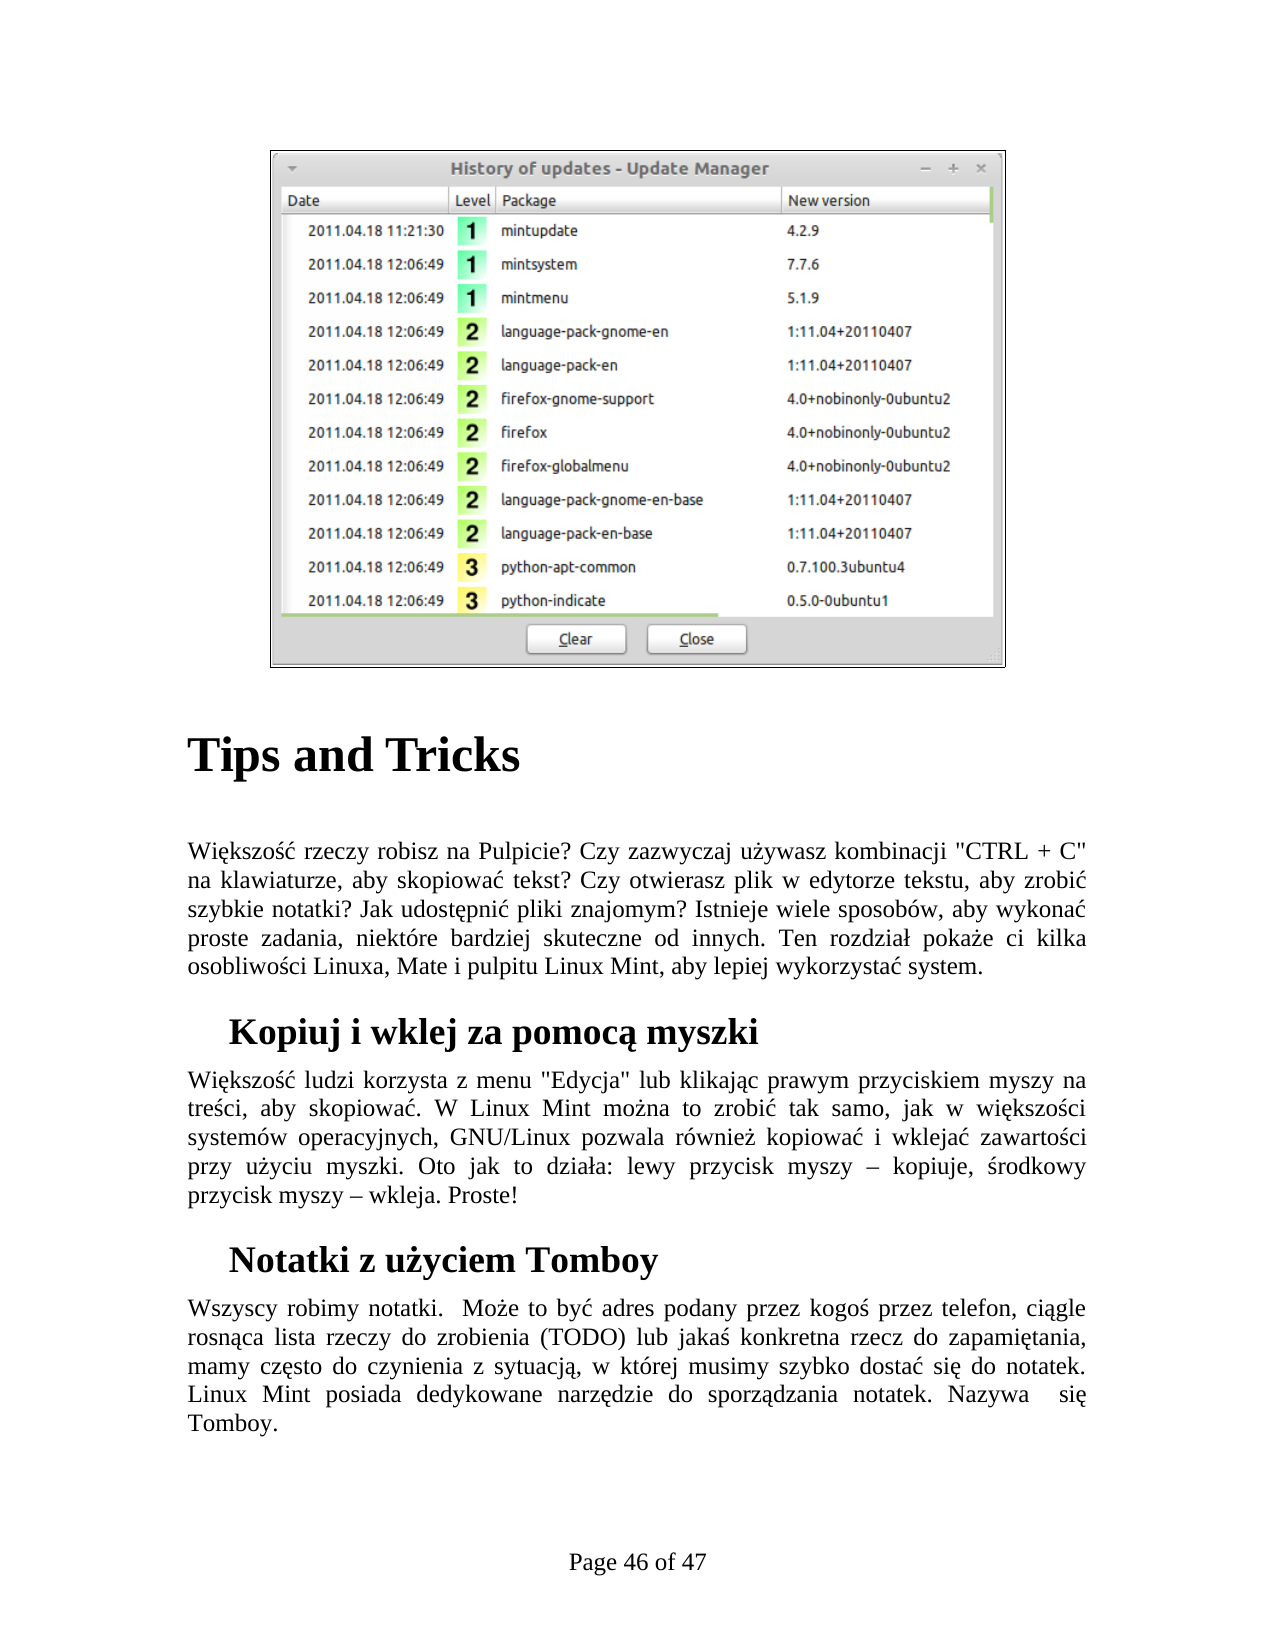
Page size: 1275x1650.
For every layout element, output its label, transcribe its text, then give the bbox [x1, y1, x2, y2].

subtitle Tips and Tricks [187, 725, 1087, 783]
text Większość rzeczy robisz na Pulpicie? Czy zazwyczaj używasz kombinacji "CTRL + C" na klawiaturze, aby skopiować tekst? Czy otwierasz plik w edytorze tekstu, aby zrobić szybkie notatki? Jak udostępnić pliki znajomym? Istnieje wiele sposobów, aby wykonać proste zadania, niektóre bardziej skuteczne od innych. Ten rozdział pokaże ci kilka osobliwości Linuxa, Mate i pulpitu Linux Mint, aby lepiej wykorzystać system. [187, 836, 1087, 980]
subtitle Kopiuj i wklej za pomocą myszki [187, 1009, 1087, 1052]
text Większość ludzi korzysta z menu "Edycja" lub klikając prawym przyciskiem myszy na treści, aby skopiować. W Linux Mint można to zrobić tak samo, jak w większości systemów operacyjnych, GNU/Linux pozwala również kopiować i wklejać zawartości przy użyciu myszki. Oto jak to działa: lewy przycisk myszy – kopiuje, środkowy przycisk myszy – wkleja. Proste! [187, 1065, 1087, 1208]
text Wszyscy robimy notatki. Może to być adres podany przez kogoś przez telefon, ciągle rosnąca lista rzeczy do zrobienia (TODO) lub jakaś konkretna rzecz do zapamiętania, mamy często do czynienia z sytuacją, w której musimy szybko dostać się do notatek. Linux Mint posiada dedykowane narzędzie do sporządzania notatek. Nazywa się Tomboy. [187, 1293, 1087, 1437]
picture [272, 153, 1003, 665]
